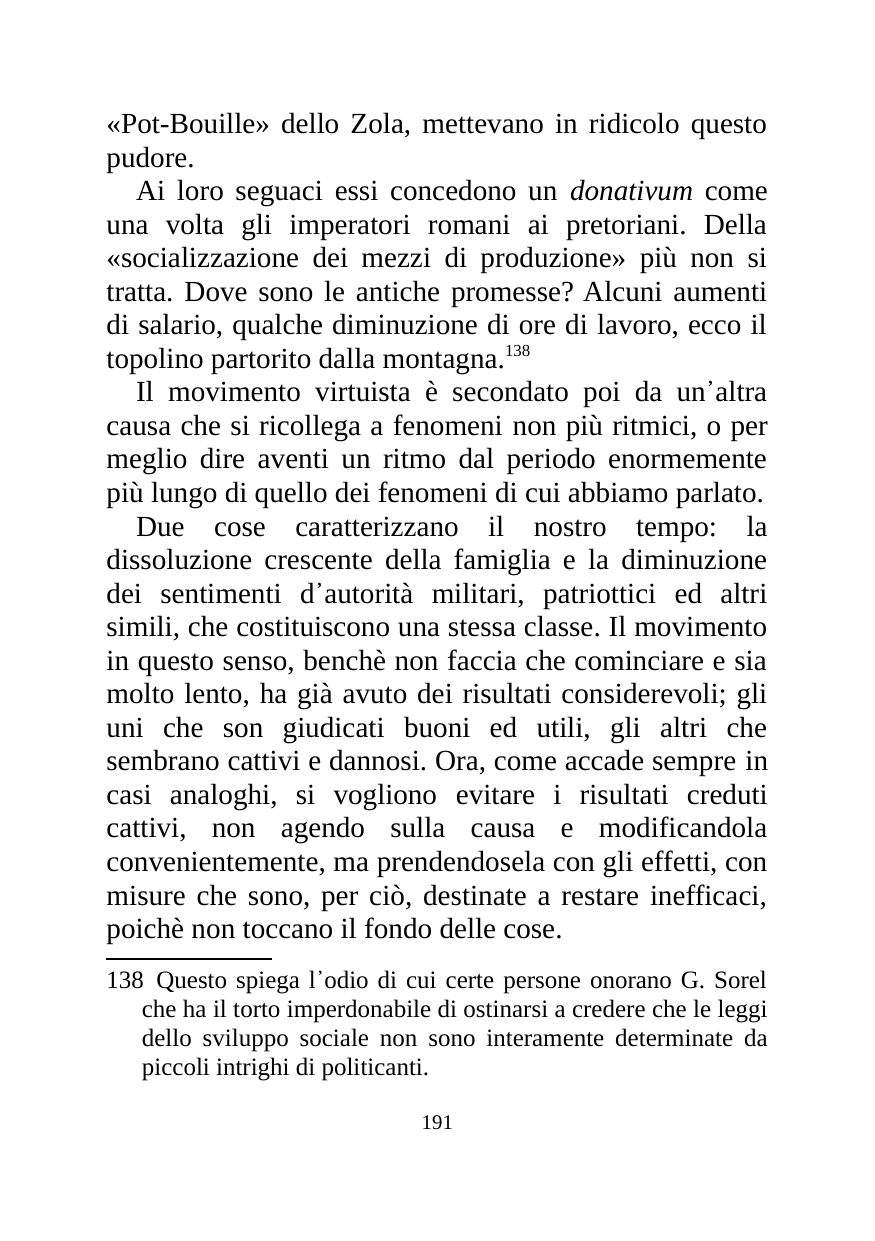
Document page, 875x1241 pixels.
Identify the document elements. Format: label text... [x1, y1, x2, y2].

text Il movimento virtuista è secondato poi da un᾽altra causa che si ricollega a fenomeni non più ritmici, o per meglio dire aventi un ritmo dal periodo enormemente più lungo di quello dei fenomeni di cui abbiamo parlato. [106, 374, 768, 509]
text Due cose caratterizzano il nostro tempo: la dissoluzione crescente della famiglia e la diminuzione dei sentimenti d᾽autorità militari, patriottici ed altri simili, che costituiscono una stessa classe. Il movimento in questo senso, benchè non faccia che cominciare e sia molto lento, ha già avuto dei risultati considerevoli; gli uni che son giudicati buoni ed utili, gli altri che sembrano cattivi e dannosi. Ora, come accade sempre in casi analoghi, si vogliono evitare i risultati creduti cattivi, non agendo sulla causa e modificandola convenientemente, ma prendendosela con gli effetti, con misure che sono, per ciò, destinate a restare inefficaci, poichè non toccano il fondo delle cose. [106, 509, 768, 945]
text Ai loro seguaci essi concedono un donativum come una volta gli imperatori romani ai pretoriani. Della «socializzazione dei mezzi di produzione» più non si tratta. Dove sono le antiche promesse? Alcuni aumenti di salario, qualche diminuzione di ore di lavoro, ecco il topolino partorito dalla montagna. [106, 173, 768, 374]
text «Pot-Bouille» dello Zola, mettevano in ridicolo questo pudore. [106, 106, 768, 173]
text Questo spiega l᾽odio di cui certe persone onorano G. Sorel che ha il torto imperdonabile di ostinarsi a credere che le leggi dello sviluppo sociale non sono interamente determinate da piccoli intrighi di politicanti. [106, 965, 768, 1080]
